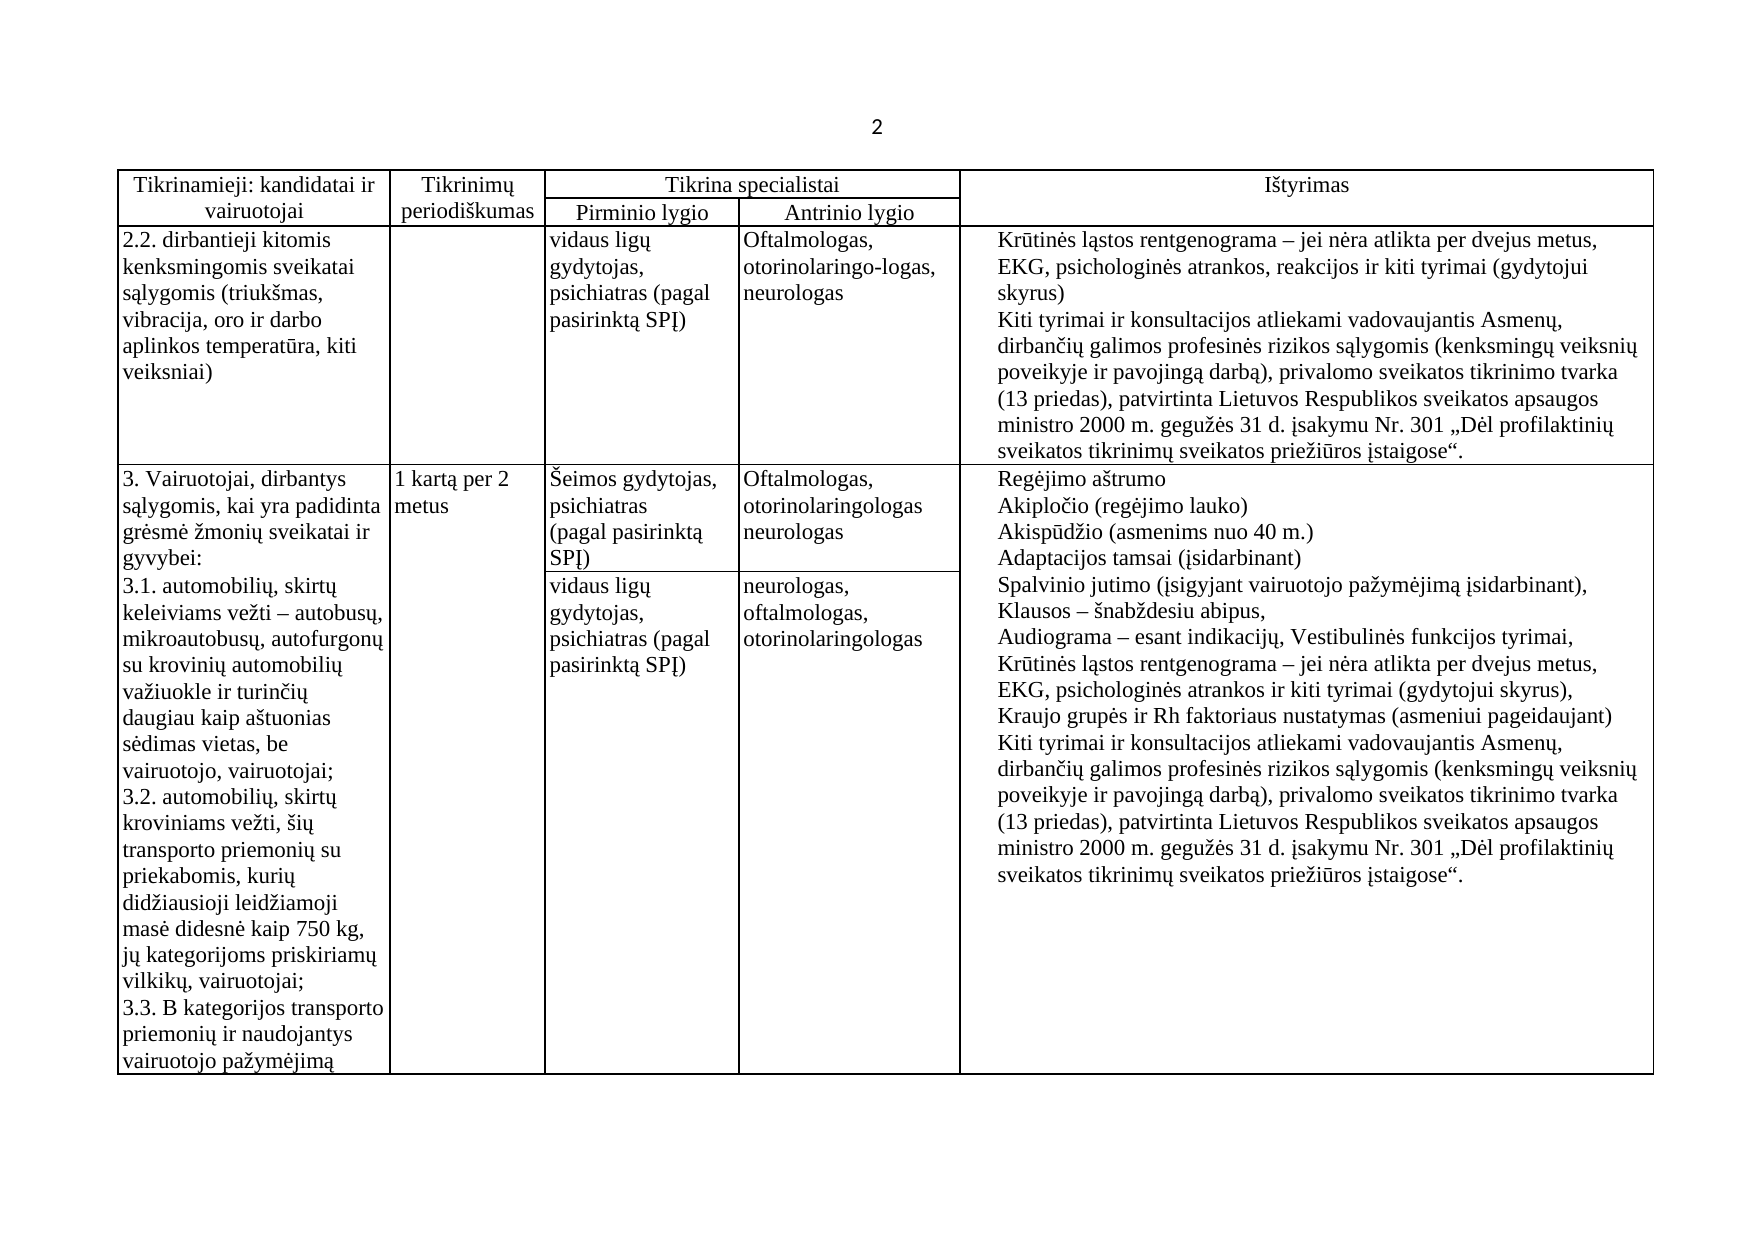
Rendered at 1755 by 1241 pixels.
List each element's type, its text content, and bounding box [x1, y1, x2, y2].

table_cell vidaus ligų gydytojas, psichiatras (pagal pasirinktą SPĮ) [546, 227, 738, 464]
table_cell 1 kartą per 2 metus [391, 465, 544, 1073]
table_cell Oftalmologas, otorinolaringologas neurologas [740, 465, 959, 571]
table_cell 3.1. automobilių, skirtų keleiviams vežti – autobusų, mikroautobusų, autofurgonų su krovinių automobilių važiuokle ir turinčių daugiau kaip aštuonias sėdimas vietas, be vairuotojo, vairuotojai; 3.2. automobilių, skirtų kroviniams vežti, šių transporto priemonių su priekabomis, kurių didžiausioji leidžiamoji masė didesnė kaip 750 kg, jų kategorijoms priskiriamų vilkikų, vairuotojai; 3.3. B kategorijos transporto priemonių ir naudojantys vairuotojo pažymėjimą [119, 571, 389, 1073]
table_cell Regėjimo aštrumo Akipločio (regėjimo lauko) Akispūdžio (asmenims nuo 40 m.) Adaptacijos tamsai (įsidarbinant) Spalvinio jutimo (įsigyjant vairuotojo pažymėjimą įsidarbinant), Klausos – šnabždesiu abipus, Audiograma – esant indikacijų, Vestibulinės funkcijos tyrimai, Krūtinės ląstos rentgenograma – jei nėra atlikta per dvejus metus, EKG, psichologinės atrankos ir kiti tyrimai (gydytojui skyrus), Kraujo grupės ir Rh faktoriaus nustatymas (asmeniui pageidaujant) Kiti tyrimai ir konsultacijos atliekami vadovaujantis Asmenų, dirbančių galimos profesinės rizikos sąlygomis (kenksmingų veiksnių poveikyje ir pavojingą darbą), privalomo sveikatos tikrinimo tvarka (13 priedas), patvirtinta Lietuvos Respublikos sveikatos apsaugos ministro 2000 m. gegužės 31 d. įsakymu Nr. 301 „Dėl profilaktinių sveikatos tikrinimų sveikatos priežiūros įstaigose“. [961, 465, 1653, 1073]
table_cell Krūtinės ląstos rentgenograma – jei nėra atlikta per dvejus metus, EKG, psichologinės atrankos, reakcijos ir kiti tyrimai (gydytojui skyrus) Kiti tyrimai ir konsultacijos atliekami vadovaujantis Asmenų, dirbančių galimos profesinės rizikos sąlygomis (kenksmingų veiksnių poveikyje ir pavojingą darbą), privalomo sveikatos tikrinimo tvarka (13 priedas), patvirtinta Lietuvos Respublikos sveikatos apsaugos ministro 2000 m. gegužės 31 d. įsakymu Nr. 301 „Dėl profilaktinių sveikatos tikrinimų sveikatos priežiūros įstaigose“. [961, 227, 1653, 464]
table_cell 2.2. dirbantieji kitomis kenksmingomis sveikatai sąlygomis (triukšmas, vibracija, oro ir darbo aplinkos temperatūra, kiti veiksniai) [119, 227, 389, 464]
table_header Tikrinimų periodiškumas [391, 171, 544, 225]
table_cell [391, 227, 544, 464]
table_cell Antrinio lygio [740, 199, 959, 225]
table_header Tikrinamieji: kandidatai ir vairuotojai [119, 171, 389, 225]
table_cell Šeimos gydytojas, psichiatras (pagal pasirinktą SPĮ) [546, 465, 738, 571]
table_cell 3. Vairuotojai, dirbantys sąlygomis, kai yra padidinta grėsmė žmonių sveikatai ir gyvybei: [119, 465, 389, 571]
table_header Tikrina specialistai [546, 171, 959, 197]
table_cell neurologas, oftalmologas, otorinolaringologas [740, 572, 959, 1073]
table_header Ištyrimas [961, 171, 1653, 225]
table_cell Oftalmologas, otorinolaringo-logas, neurologas [740, 227, 959, 464]
table_cell vidaus ligų gydytojas, psichiatras (pagal pasirinktą SPĮ) [546, 572, 738, 1073]
table_cell Pirminio lygio [546, 199, 738, 225]
